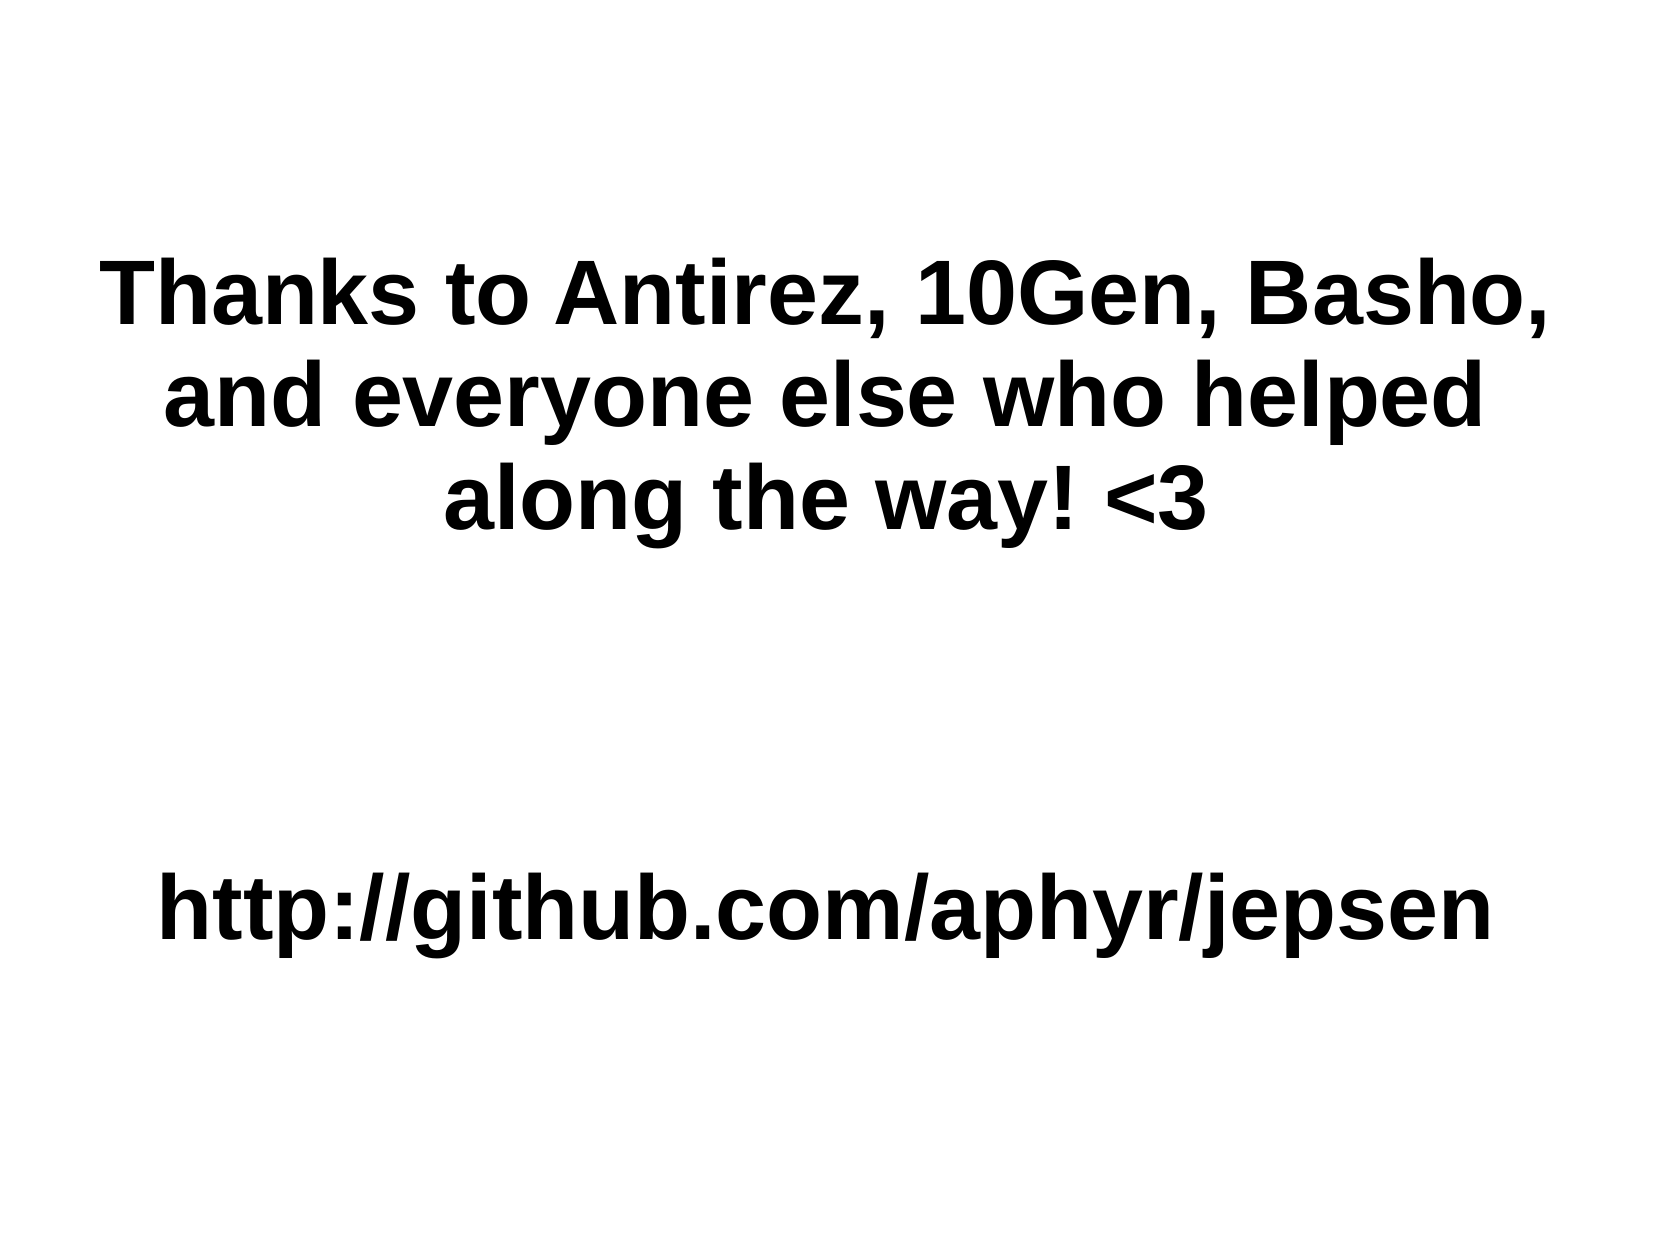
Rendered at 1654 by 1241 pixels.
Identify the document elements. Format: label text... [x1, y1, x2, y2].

subtitle Thanks to Antirez, 10Gen, Basho, and everyone else who helped along the way! <3 http://github.com/aphyr/jepsen [82, 120, 1571, 1081]
